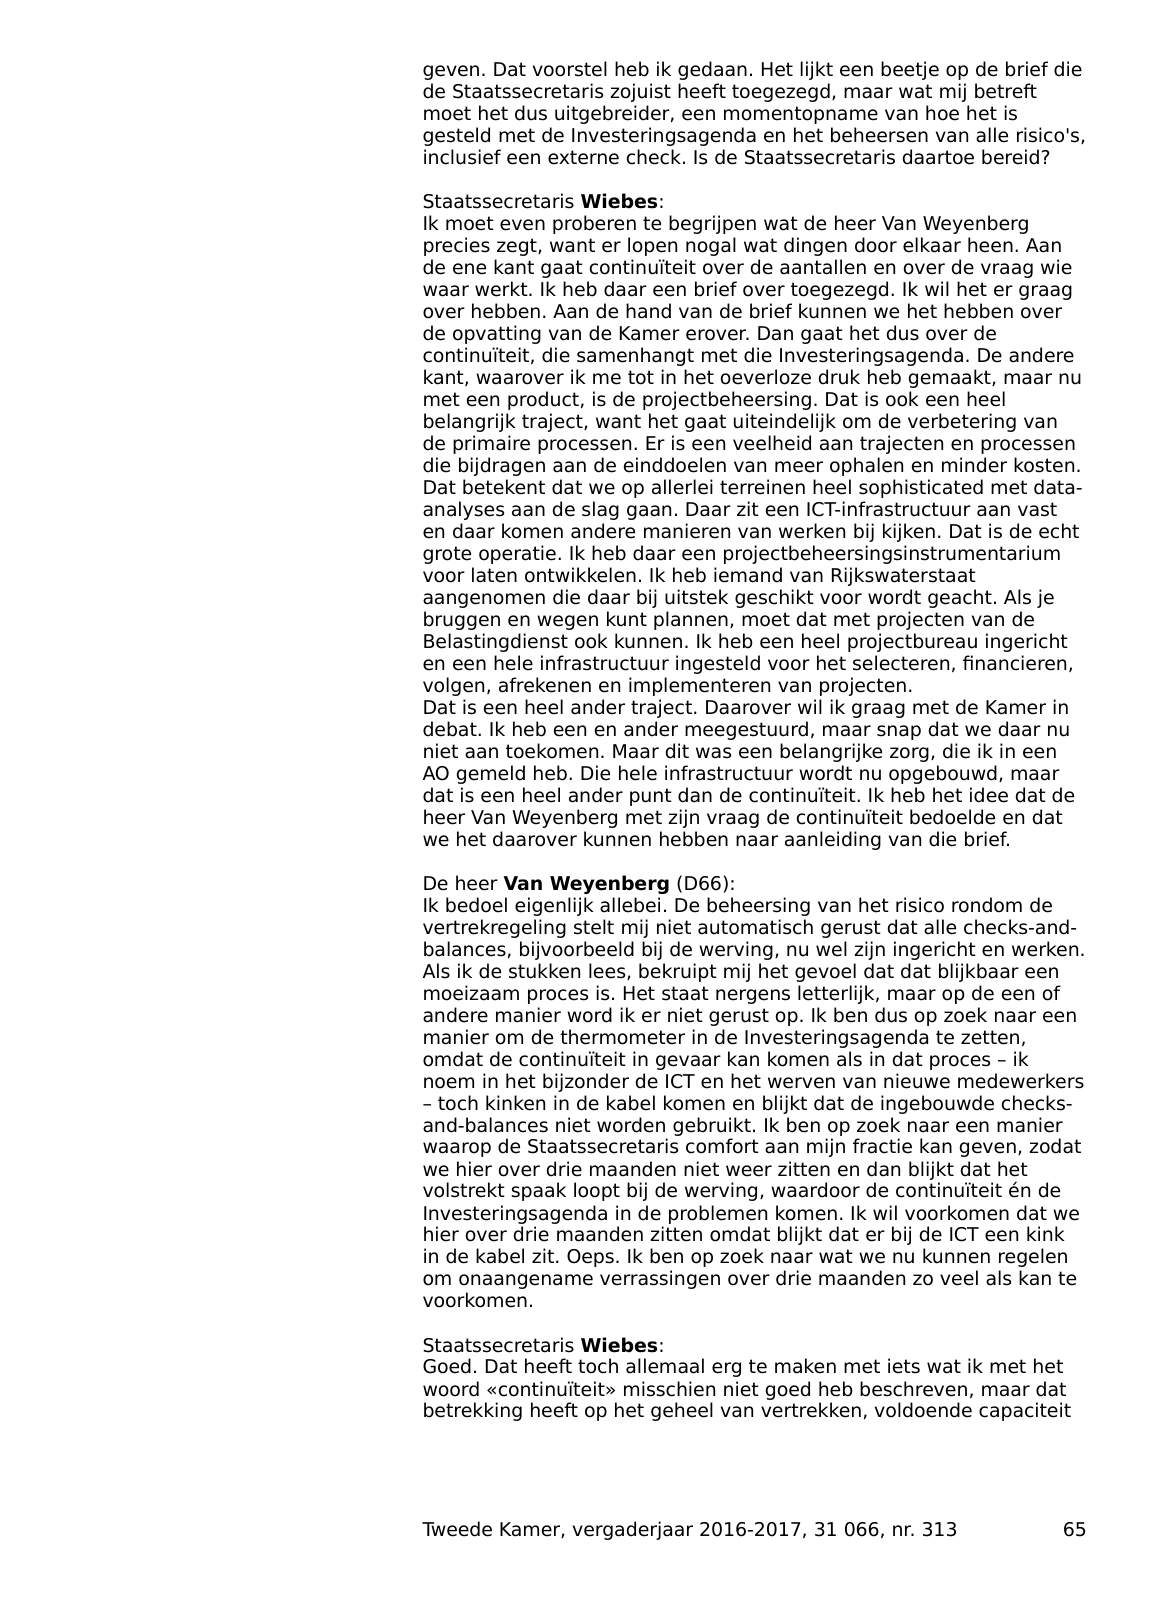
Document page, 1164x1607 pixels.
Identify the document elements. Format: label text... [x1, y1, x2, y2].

text Ik bedoel eigenlijk allebei. De beheersing van het risico rondom de vertrekregeling stelt mij niet automatisch gerust dat alle checks-and-balances, bijvoorbeeld bij de werving, nu wel zijn ingericht en werken. Als ik de stukken lees, bekruipt mij het gevoel dat dat blijkbaar een moeizaam proces is. Het staat nergens letterlijk, maar op de een of andere manier word ik er niet gerust op. Ik ben dus op zoek naar een manier om de thermometer in de Investeringsagenda te zetten, omdat de continuïteit in gevaar kan komen als in dat proces – ik noem in het bijzonder de ICT en het werven van nieuwe medewerkers – toch kinken in de kabel komen en blijkt dat de ingebouwde checks-and-balances niet worden gebruikt. Ik ben op zoek naar een manier waarop de Staatssecretaris comfort aan mijn fractie kan geven, zodat we hier over drie maanden niet weer zitten en dan blijkt dat het volstrekt spaak loopt bij de werving, waardoor de continuïteit én de Investeringsagenda in de problemen komen. Ik wil voorkomen dat we hier over drie maanden zitten omdat blijkt dat er bij de ICT een kink in de kabel zit. Oeps. Ik ben op zoek naar wat we nu kunnen regelen om onaangename verrassingen over drie maanden zo veel als kan te voorkomen. [422, 895, 1087, 1312]
text geven. Dat voorstel heb ik gedaan. Het lijkt een beetje op de brief die de Staatssecretaris zojuist heeft toegezegd, maar wat mij betreft moet het dus uitgebreider, een momentopname van hoe het is gesteld met de Investeringsagenda en het beheersen van alle risico's, inclusief een externe check. Is de Staatssecretaris daartoe bereid? [422, 59, 1087, 169]
text De heer Van Weyenberg (D66): [422, 873, 1087, 895]
text Dat is een heel ander traject. Daarover wil ik graag met de Kamer in debat. Ik heb een en ander meegestuurd, maar snap dat we daar nu niet aan toekomen. Maar dit was een belangrijke zorg, die ik in een AO gemeld heb. Die hele infrastructuur wordt nu opgebouwd, maar dat is een heel ander punt dan de continuïteit. Ik heb het idee dat de heer Van Weyenberg met zijn vraag de continuïteit bedoelde en dat we het daarover kunnen hebben naar aanleiding van die brief. [422, 697, 1087, 851]
text Goed. Dat heeft toch allemaal erg te maken met iets wat ik met het woord «continuïteit» misschien niet goed heb beschreven, maar dat betrekking heeft op het geheel van vertrekken, voldoende capaciteit [422, 1356, 1087, 1422]
text Staatssecretaris Wiebes: [422, 191, 1087, 213]
text Ik moet even proberen te begrijpen wat de heer Van Weyenberg precies zegt, want er lopen nogal wat dingen door elkaar heen. Aan de ene kant gaat continuïteit over de aantallen en over de vraag wie waar werkt. Ik heb daar een brief over toegezegd. Ik wil het er graag over hebben. Aan de hand van de brief kunnen we het hebben over de opvatting van de Kamer erover. Dan gaat het dus over de continuïteit, die samenhangt met die Investeringsagenda. De andere kant, waarover ik me tot in het oeverloze druk heb gemaakt, maar nu met een product, is de projectbeheersing. Dat is ook een heel belangrijk traject, want het gaat uiteindelijk om de verbetering van de primaire processen. Er is een veelheid aan trajecten en processen die bijdragen aan de einddoelen van meer ophalen en minder kosten. Dat betekent dat we op allerlei terreinen heel sophisticated met data-analyses aan de slag gaan. Daar zit een ICT-infrastructuur aan vast en daar komen andere manieren van werken bij kijken. Dat is de echt grote operatie. Ik heb daar een projectbeheersingsinstrumentarium voor laten ontwikkelen. Ik heb iemand van Rijkswaterstaat aangenomen die daar bij uitstek geschikt voor wordt geacht. Als je bruggen en wegen kunt plannen, moet dat met projecten van de Belastingdienst ook kunnen. Ik heb een heel projectbureau ingericht en een hele infrastructuur ingesteld voor het selecteren, financieren, volgen, afrekenen en implementeren van projecten. [422, 213, 1087, 697]
text Staatssecretaris Wiebes: [422, 1334, 1087, 1356]
